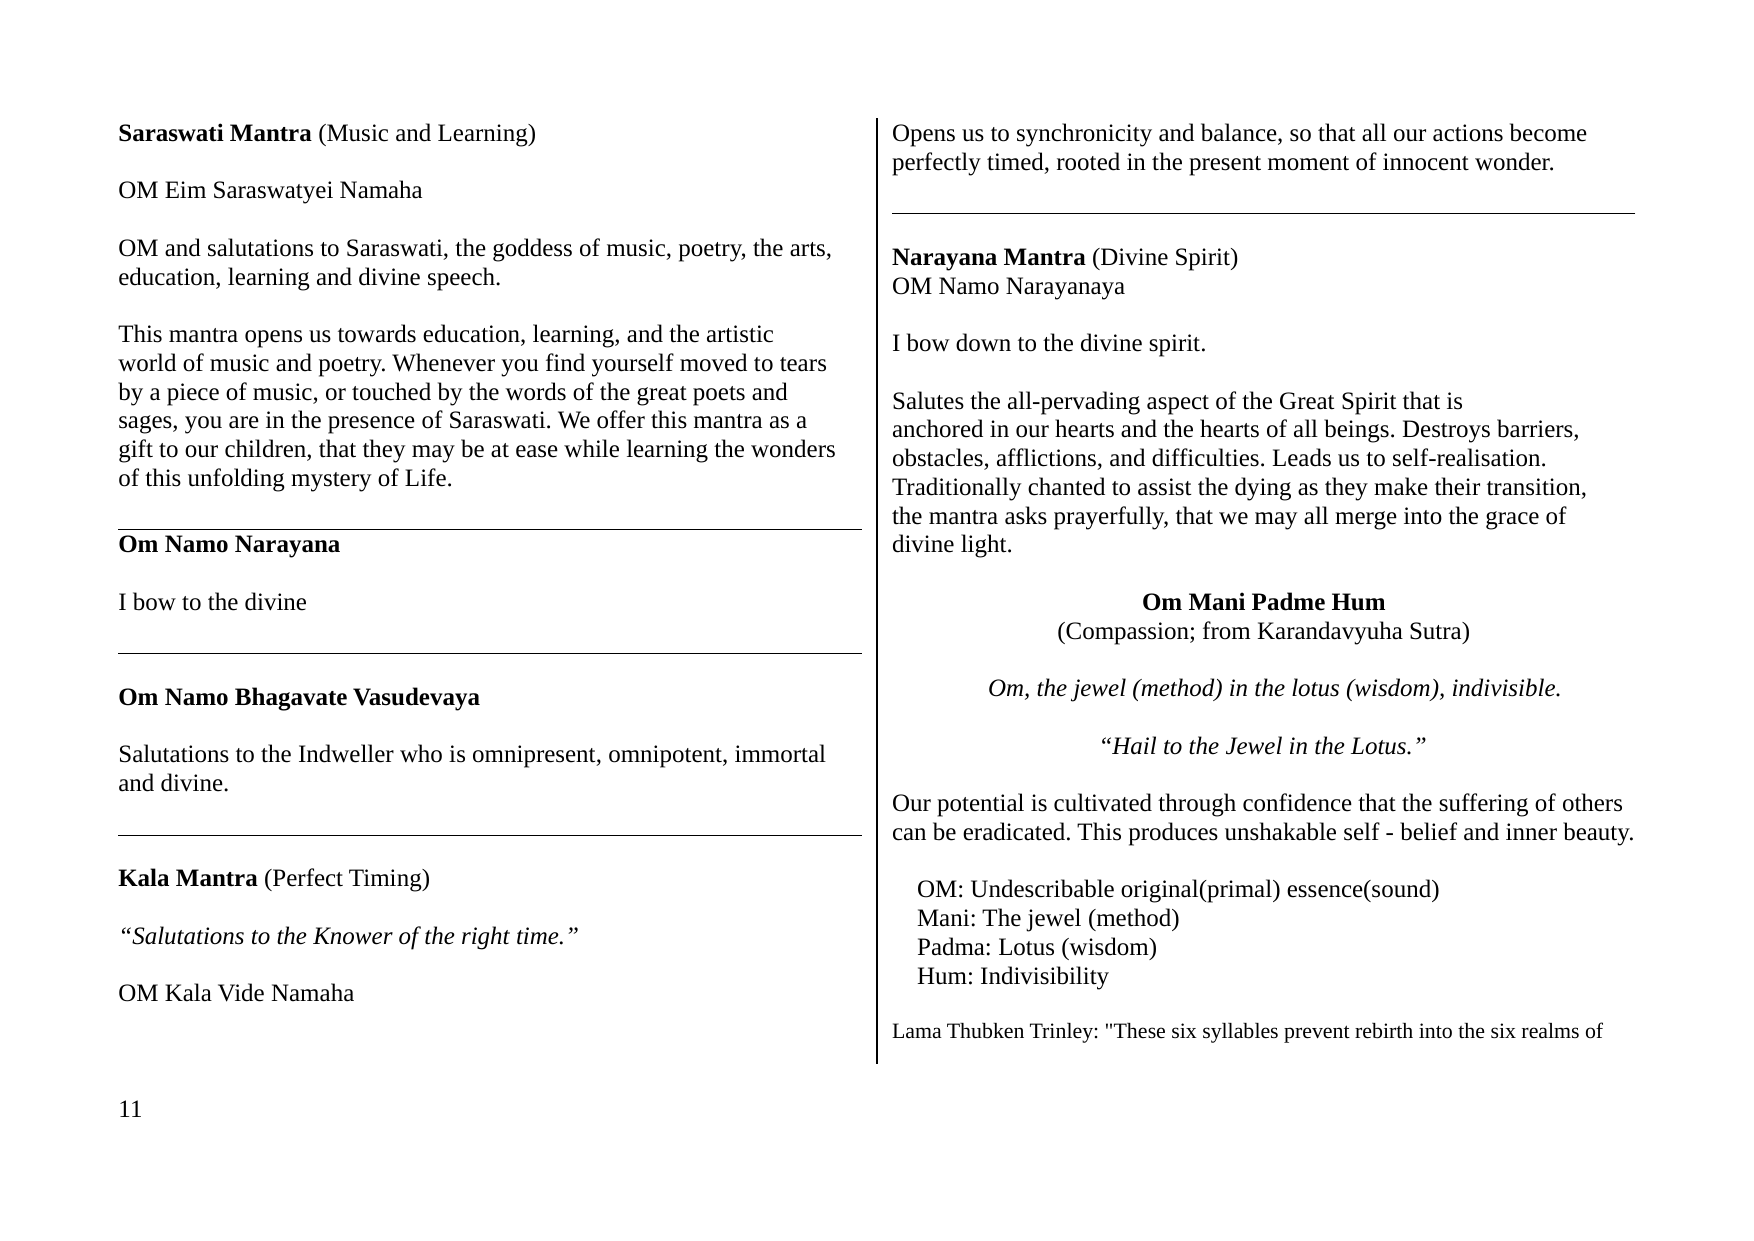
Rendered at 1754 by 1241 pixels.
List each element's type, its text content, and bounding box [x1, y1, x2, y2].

text Narayana Mantra (Divine Spirit) [892, 242, 1635, 271]
text Our potential is cultivated through confidence that the suffering of others can be eradicated. This produces unshakable self - belief and inner beauty. [892, 788, 1635, 846]
text Hum: Indivisibility [892, 961, 1635, 989]
text Lama Thubken Trinley: "These six syllables prevent rebirth into the six realms of [892, 1018, 1635, 1043]
text This mantra opens us towards education, learning, and the artistic [118, 319, 862, 348]
text Om Mani Padme Hum [892, 587, 1635, 616]
text OM: Undescribable original(primal) essence(sound) [892, 874, 1635, 903]
text “Hail to the Jewel in the Lotus.” [892, 731, 1635, 759]
text world of music and poetry. Whenever you find yourself moved to tears [118, 348, 862, 377]
text obstacles, afflictions, and difficulties. Leads us to self-realisation. [892, 443, 1635, 472]
text I bow to the divine [118, 587, 862, 616]
text OM and salutations to Saraswati, the goddess of music, poetry, the arts, [118, 233, 862, 262]
text of this unfolding mystery of Life. [118, 463, 862, 492]
text education, learning and divine speech. [118, 262, 862, 291]
text I bow down to the divine spirit. [892, 328, 1635, 357]
text anchored in our hearts and the hearts of all beings. Destroys barriers, [892, 414, 1635, 443]
text “Salutations to the Knower of the right time.” [118, 921, 862, 950]
text Salutations to the Indweller who is omnipresent, omnipotent, immortal and divine. [118, 739, 862, 797]
text Traditionally chanted to assist the dying as they make their transition, [892, 472, 1635, 501]
text Om Namo Bhagavate Vasudevaya [118, 682, 862, 711]
text OM Namo Narayanaya [892, 271, 1635, 299]
text Padma: Lotus (wisdom) [892, 932, 1635, 961]
text Saraswati Mantra (Music and Learning) [118, 118, 862, 147]
text divine light. [892, 529, 1635, 558]
text OM Eim Saraswatyei Namaha [118, 176, 862, 204]
text Salutes the all-pervading aspect of the Great Spirit that is [892, 386, 1635, 414]
text Om Namo Narayana [118, 530, 862, 558]
text Mani: The jewel (method) [892, 903, 1635, 932]
text OM Kala Vide Namaha [118, 978, 862, 1007]
text the mantra asks prayerfully, that we may all merge into the grace of [892, 501, 1635, 529]
text sages, you are in the presence of Saraswati. We offer this mantra as a [118, 406, 862, 434]
text Om, the jewel (method) in the lotus (wisdom), indivisible. [892, 673, 1635, 702]
text Opens us to synchronicity and balance, so that all our actions become perfectly timed, rooted in the present moment of innocent wonder. [892, 118, 1635, 176]
text Kala Mantra (Perfect Timing) [118, 863, 862, 892]
text (Compassion; from Karandavyuha Sutra) [892, 616, 1635, 644]
text by a piece of music, or touched by the words of the great poets and [118, 377, 862, 406]
text gift to our children, that they may be at ease while learning the wonders [118, 434, 862, 463]
